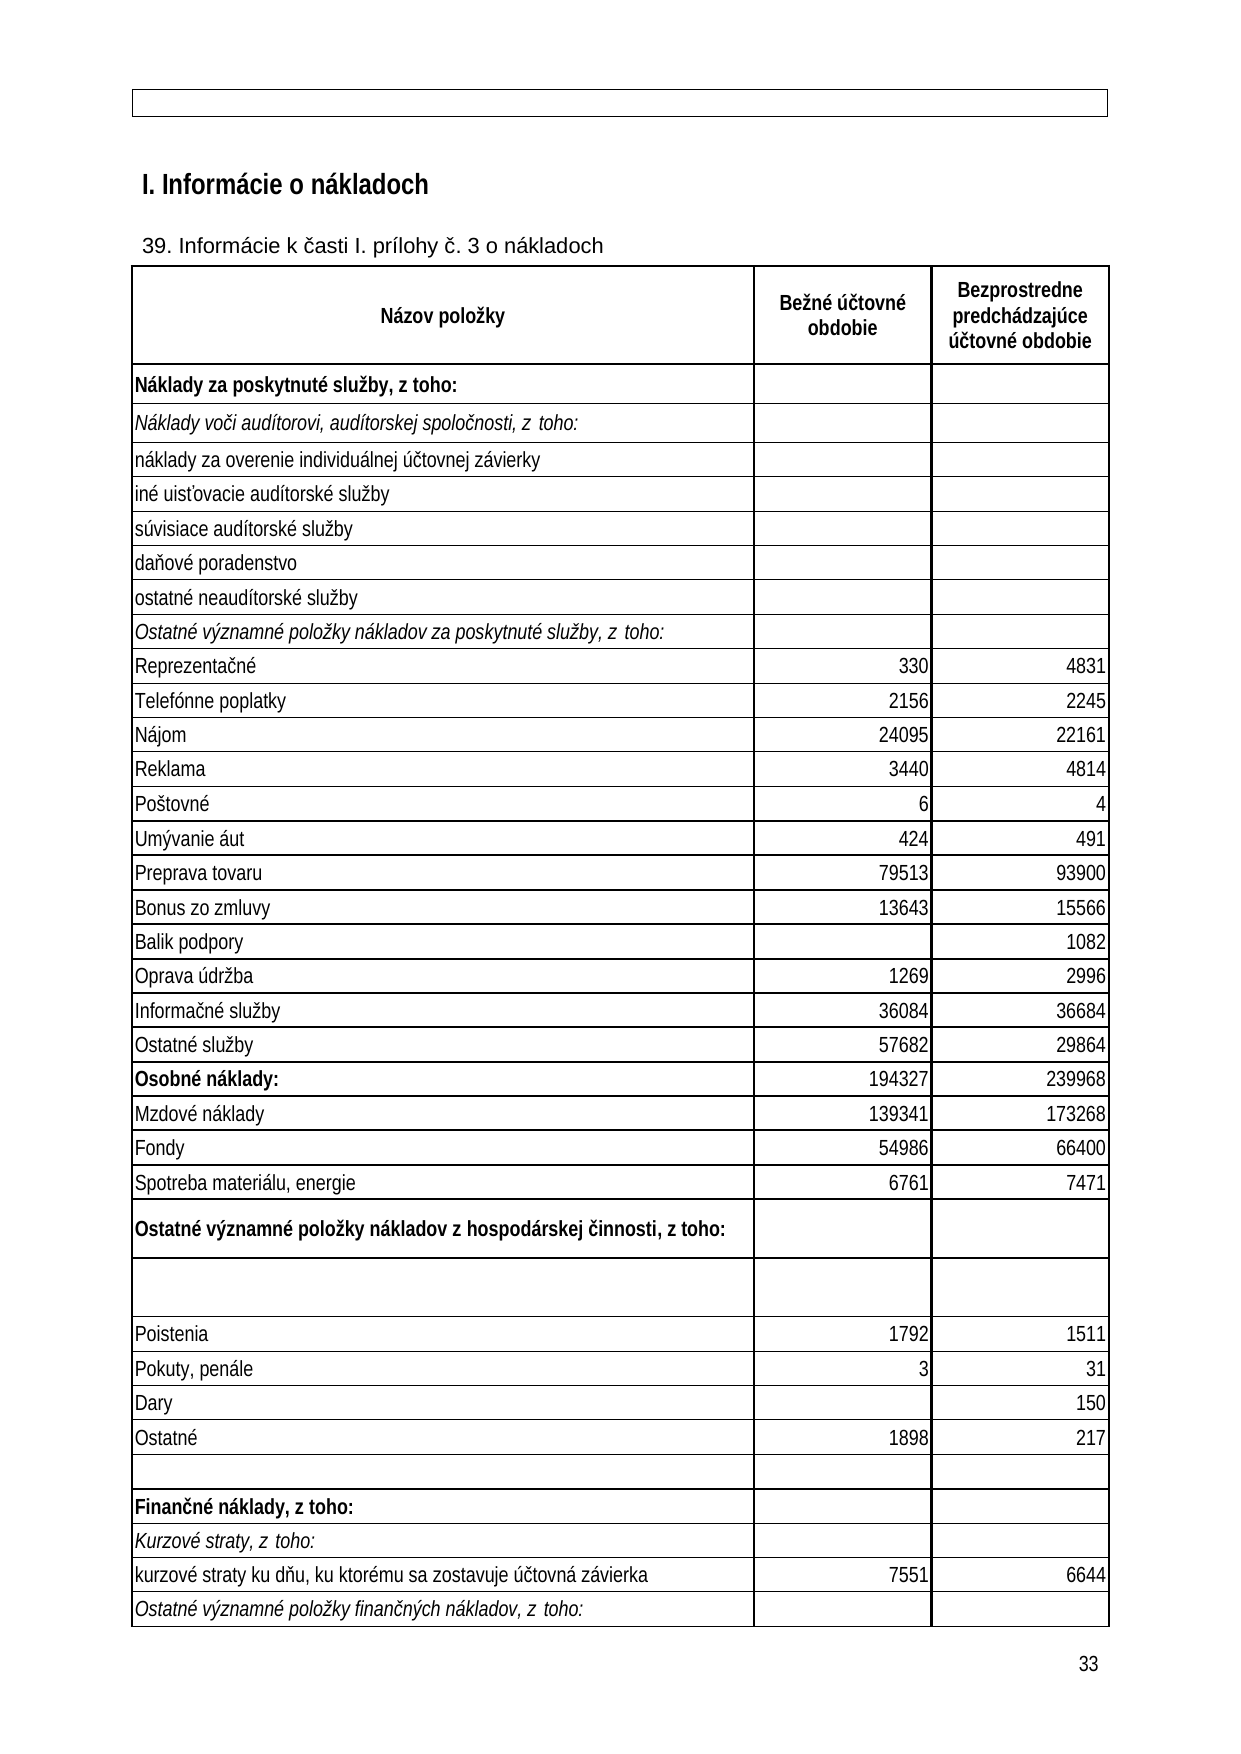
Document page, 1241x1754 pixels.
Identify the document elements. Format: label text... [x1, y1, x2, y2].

table_cell Nájom [133, 718, 753, 751]
table_cell 6644 [933, 1558, 1108, 1591]
table_cell [755, 1490, 930, 1522]
table_cell 2156 [755, 684, 930, 717]
table_cell [755, 1386, 930, 1419]
table_cell 4814 [933, 752, 1108, 786]
table_cell 15566 [933, 891, 1108, 923]
table_cell 424 [755, 822, 930, 854]
table_cell Bonus zo zmluvy [133, 891, 753, 923]
table_cell [755, 1455, 930, 1488]
table_cell [933, 1455, 1108, 1488]
table_cell daňové poradenstvo [133, 546, 753, 579]
table_cell [933, 1592, 1108, 1626]
table_cell 31 [933, 1352, 1108, 1385]
table_cell 139341 [755, 1097, 930, 1129]
table_cell 1082 [933, 925, 1108, 957]
table_header Bezprostredne predchádzajúce účtovné obdobie [933, 267, 1108, 363]
table_cell 194327 [755, 1063, 930, 1095]
table_cell 29864 [933, 1028, 1108, 1061]
table_cell [933, 477, 1108, 511]
table_cell 36084 [755, 994, 930, 1026]
table_cell 36684 [933, 994, 1108, 1026]
table_cell 24095 [755, 718, 930, 751]
title 39. Informácie k časti I. prílohy č. 3 o nákladoch [142, 233, 1098, 258]
table_cell [755, 1200, 930, 1257]
table_cell [133, 1259, 753, 1316]
table_cell [933, 1200, 1108, 1257]
table_cell [755, 443, 930, 476]
table_cell Kurzové straty, z toho: [133, 1524, 753, 1557]
table_cell Fondy [133, 1131, 753, 1164]
table_cell [755, 1592, 930, 1626]
table_cell ostatné neaudítorské služby [133, 580, 753, 614]
table_cell 6 [755, 787, 930, 820]
table_cell [933, 1524, 1108, 1557]
table_cell Poistenia [133, 1317, 753, 1351]
table_cell Mzdové náklady [133, 1097, 753, 1129]
table_cell Balik podpory [133, 925, 753, 957]
table_cell 2245 [933, 684, 1108, 717]
table_cell [755, 1259, 930, 1316]
table_header Názov položky [133, 267, 753, 363]
table_cell [755, 512, 930, 545]
table_cell [755, 580, 930, 614]
table_cell Finančné náklady, z toho: [133, 1490, 753, 1522]
table_cell 79513 [755, 856, 930, 889]
table_cell 13643 [755, 891, 930, 923]
table_cell [933, 404, 1108, 442]
table_cell kurzové straty ku dňu, ku ktorému sa zostavuje účtovná závierka [133, 1558, 753, 1591]
table_cell [933, 615, 1108, 648]
table_cell [133, 1455, 753, 1488]
table_cell [755, 546, 930, 579]
table_header Bežné účtovné obdobie [755, 267, 930, 363]
table_cell Oprava údržba [133, 960, 753, 992]
table_cell 239968 [933, 1063, 1108, 1095]
table_cell [755, 477, 930, 511]
table_cell 66400 [933, 1131, 1108, 1164]
table_cell 6761 [755, 1166, 930, 1198]
table_cell Reklama [133, 752, 753, 786]
table_cell 3440 [755, 752, 930, 786]
table_cell Dary [133, 1386, 753, 1419]
table_cell [933, 546, 1108, 579]
table_cell 7551 [755, 1558, 930, 1591]
table_cell 22161 [933, 718, 1108, 751]
table_cell Preprava tovaru [133, 856, 753, 889]
table_cell [755, 404, 930, 442]
table_cell 54986 [755, 1131, 930, 1164]
table_cell 1269 [755, 960, 930, 992]
table_cell Spotreba materiálu, energie [133, 1166, 753, 1198]
table_cell Náklady za poskytnuté služby, z toho: [133, 365, 753, 403]
table_cell [755, 615, 930, 648]
table_cell 1511 [933, 1317, 1108, 1351]
table_cell Informačné služby [133, 994, 753, 1026]
table_cell [933, 580, 1108, 614]
table_cell 217 [933, 1420, 1108, 1454]
table_cell 330 [755, 649, 930, 682]
table_cell [755, 1524, 930, 1557]
table_cell Ostatné významné položky nákladov z hospodárskej činnosti, z toho: [133, 1200, 753, 1257]
table_cell náklady za overenie individuálnej účtovnej závierky [133, 443, 753, 476]
table_cell [755, 365, 930, 403]
table_cell [755, 925, 930, 957]
table_cell 57682 [755, 1028, 930, 1061]
table_cell súvisiace audítorské služby [133, 512, 753, 545]
table_cell Ostatné služby [133, 1028, 753, 1061]
table_cell Reprezentačné [133, 649, 753, 682]
table_cell 4831 [933, 649, 1108, 682]
subtitle I. Informácie o nákladoch [142, 167, 1098, 201]
table_cell [933, 1490, 1108, 1522]
table_cell 173268 [933, 1097, 1108, 1129]
table_cell 491 [933, 822, 1108, 854]
table_cell [933, 1259, 1108, 1316]
table_cell 2996 [933, 960, 1108, 992]
table_cell Pokuty, penále [133, 1352, 753, 1385]
table_header [133, 90, 1107, 116]
table_cell 1898 [755, 1420, 930, 1454]
table_cell Ostatné významné položky nákladov za poskytnuté služby, z toho: [133, 615, 753, 648]
table_cell 150 [933, 1386, 1108, 1419]
table_cell [933, 443, 1108, 476]
table_cell [933, 365, 1108, 403]
table_cell iné uisťovacie audítorské služby [133, 477, 753, 511]
table_cell Ostatné významné položky finančných nákladov, z toho: [133, 1592, 753, 1626]
table_cell Poštovné [133, 787, 753, 820]
table_cell Osobné náklady: [133, 1063, 753, 1095]
table_cell [933, 512, 1108, 545]
table_cell 7471 [933, 1166, 1108, 1198]
table_cell Náklady voči audítorovi, audítorskej spoločnosti, z toho: [133, 404, 753, 442]
table_cell 3 [755, 1352, 930, 1385]
table_cell 4 [933, 787, 1108, 820]
table_cell Telefónne poplatky [133, 684, 753, 717]
table_cell 1792 [755, 1317, 930, 1351]
table_cell Umývanie áut [133, 822, 753, 854]
table_cell Ostatné [133, 1420, 753, 1454]
table_cell 93900 [933, 856, 1108, 889]
